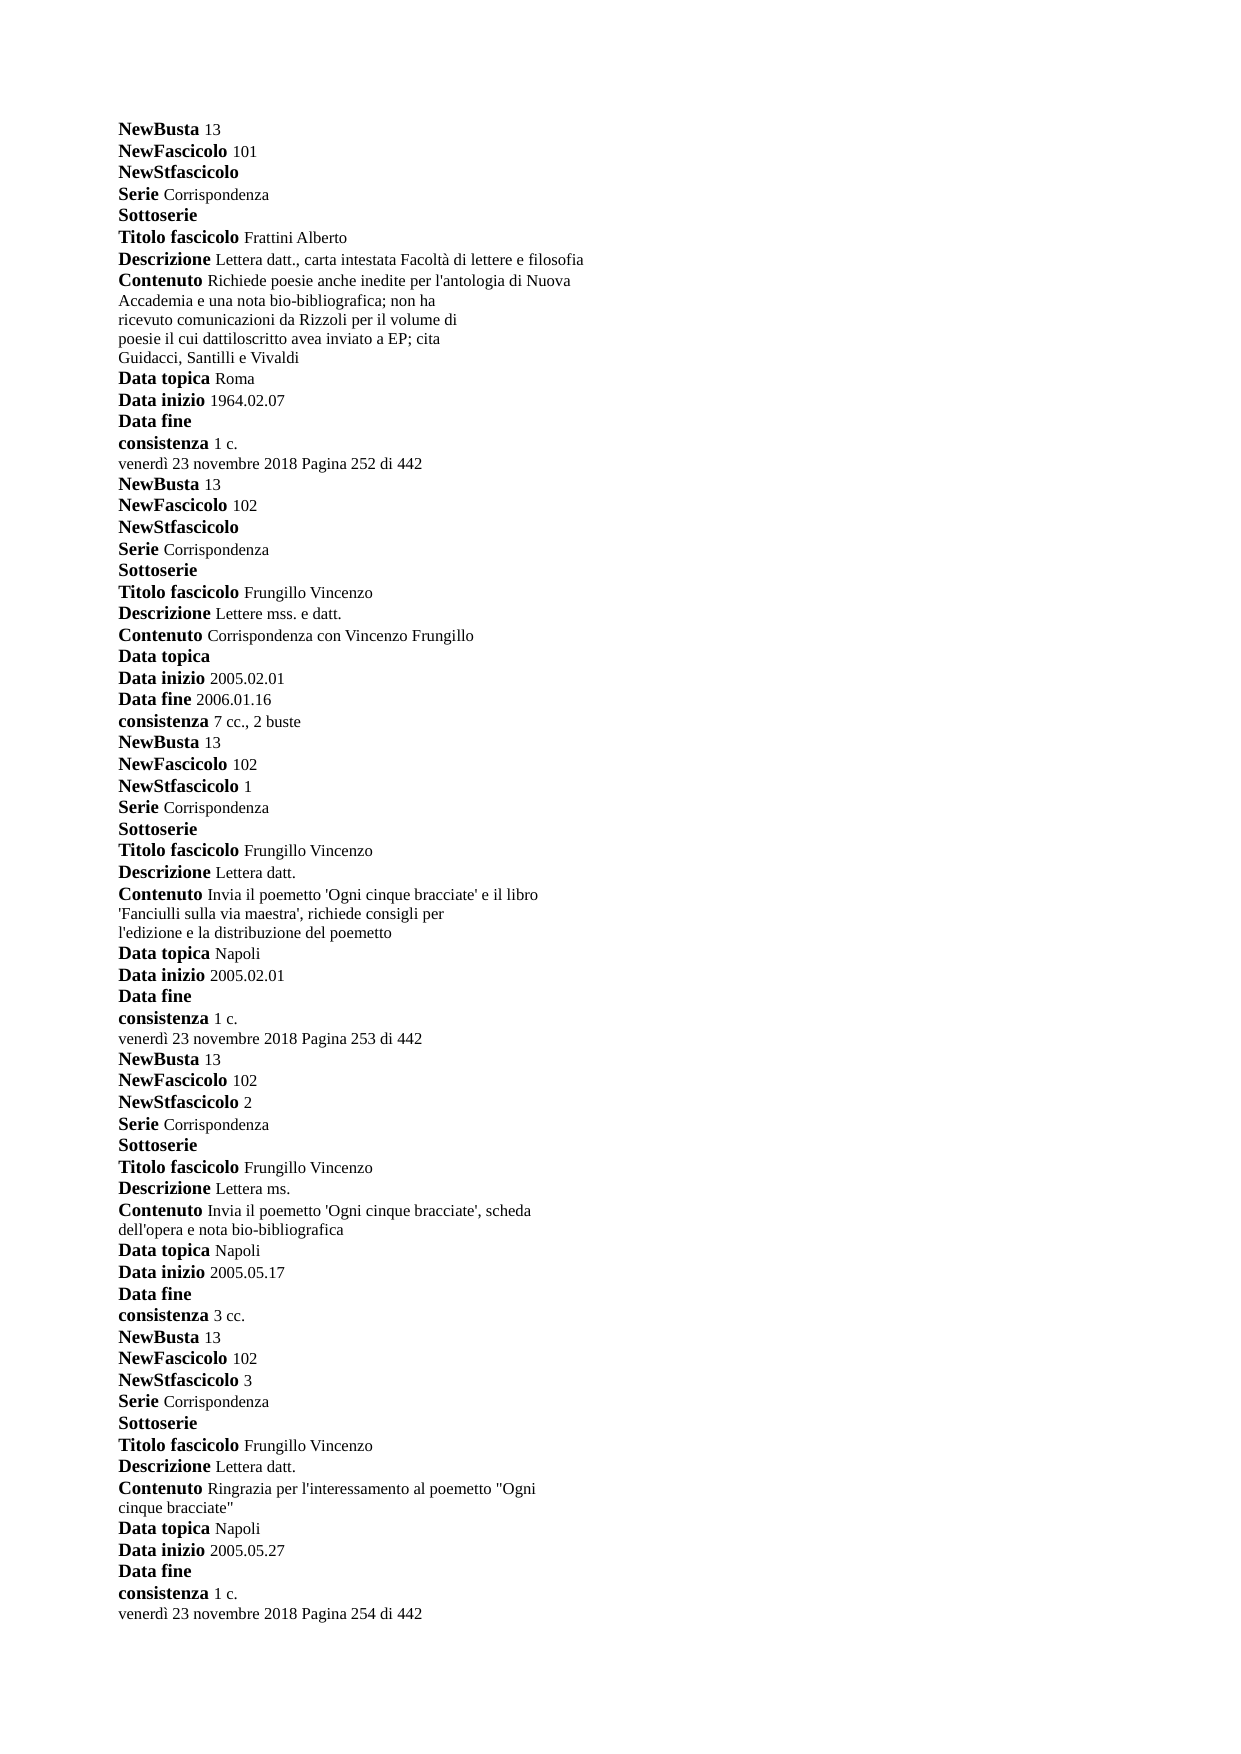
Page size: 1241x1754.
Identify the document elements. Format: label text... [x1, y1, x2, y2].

text Data inizio 2005.05.17 [118, 1261, 1122, 1282]
text Data topica Napoli [118, 1517, 1122, 1539]
text Titolo fascicolo Frattini Alberto [118, 226, 1122, 247]
text Serie Corrispondenza [118, 1112, 1122, 1134]
text NewFascicolo 102 [118, 1347, 1122, 1369]
text Accademia e una nota bio-bibliografica; non ha [118, 291, 1122, 310]
text Data fine [118, 410, 1122, 432]
text consistenza 1 c. [118, 1582, 1122, 1603]
text Guidacci, Santilli e Vivaldi [118, 348, 1122, 367]
text dell'opera e nota bio-bibliografica [118, 1220, 1122, 1239]
text Titolo fascicolo Frungillo Vincenzo [118, 581, 1122, 602]
text Data inizio 2005.05.27 [118, 1539, 1122, 1560]
text Data inizio 2005.02.01 [118, 667, 1122, 688]
text Contenuto Corrispondenza con Vincenzo Frungillo [118, 624, 1122, 645]
text NewBusta 13 [118, 473, 1122, 494]
text Serie Corrispondenza [118, 183, 1122, 204]
text NewFascicolo 102 [118, 753, 1122, 774]
text Data topica [118, 645, 1122, 667]
text Titolo fascicolo Frungillo Vincenzo [118, 839, 1122, 861]
text NewFascicolo 101 [118, 140, 1122, 161]
text Sottoserie [118, 818, 1122, 839]
text Data inizio 1964.02.07 [118, 389, 1122, 410]
text Descrizione Lettera datt., carta intestata Facoltà di lettere e filosofia [118, 247, 1122, 269]
text poesie il cui dattiloscritto avea inviato a EP; cita [118, 329, 1122, 348]
text Serie Corrispondenza [118, 1390, 1122, 1412]
text Descrizione Lettera ms. [118, 1177, 1122, 1199]
text Data topica Napoli [118, 1239, 1122, 1261]
text Data fine 2006.01.16 [118, 688, 1122, 710]
text Data fine [118, 985, 1122, 1007]
text venerdì 23 novembre 2018 Pagina 254 di 442 [118, 1603, 1122, 1623]
text NewBusta 13 [118, 1326, 1122, 1347]
text NewStfascicolo [118, 161, 1122, 183]
text Sottoserie [118, 1134, 1122, 1156]
text Contenuto Ringrazia per l'interessamento al poemetto "Ogni [118, 1477, 1122, 1498]
text NewBusta 13 [118, 1048, 1122, 1069]
text NewStfascicolo [118, 516, 1122, 537]
text l'edizione e la distribuzione del poemetto [118, 923, 1122, 942]
text venerdì 23 novembre 2018 Pagina 253 di 442 [118, 1028, 1122, 1048]
text Sottoserie [118, 559, 1122, 581]
text NewStfascicolo 3 [118, 1369, 1122, 1390]
text cinque bracciate" [118, 1498, 1122, 1517]
text Serie Corrispondenza [118, 796, 1122, 818]
text Sottoserie [118, 204, 1122, 226]
text Data inizio 2005.02.01 [118, 964, 1122, 985]
text ricevuto comunicazioni da Rizzoli per il volume di [118, 310, 1122, 329]
text Descrizione Lettera datt. [118, 861, 1122, 882]
text NewStfascicolo 1 [118, 774, 1122, 796]
text venerdì 23 novembre 2018 Pagina 252 di 442 [118, 453, 1122, 473]
text Contenuto Richiede poesie anche inedite per l'antologia di Nuova [118, 269, 1122, 291]
text consistenza 3 cc. [118, 1304, 1122, 1326]
text NewBusta 13 [118, 731, 1122, 753]
text NewStfascicolo 2 [118, 1091, 1122, 1112]
text Contenuto Invia il poemetto 'Ogni cinque bracciate' e il libro [118, 882, 1122, 904]
text Data fine [118, 1282, 1122, 1304]
text Contenuto Invia il poemetto 'Ogni cinque bracciate', scheda [118, 1199, 1122, 1220]
text Descrizione Lettera datt. [118, 1455, 1122, 1477]
text Titolo fascicolo Frungillo Vincenzo [118, 1156, 1122, 1177]
text consistenza 1 c. [118, 1007, 1122, 1028]
text Data fine [118, 1560, 1122, 1582]
text consistenza 7 cc., 2 buste [118, 710, 1122, 731]
text NewBusta 13 [118, 118, 1122, 140]
text Sottoserie [118, 1412, 1122, 1433]
text Serie Corrispondenza [118, 537, 1122, 559]
text NewFascicolo 102 [118, 494, 1122, 516]
text Data topica Napoli [118, 942, 1122, 964]
text Data topica Roma [118, 367, 1122, 389]
text Descrizione Lettere mss. e datt. [118, 602, 1122, 624]
text 'Fanciulli sulla via maestra', richiede consigli per [118, 904, 1122, 923]
text NewFascicolo 102 [118, 1069, 1122, 1091]
text Titolo fascicolo Frungillo Vincenzo [118, 1433, 1122, 1455]
text consistenza 1 c. [118, 432, 1122, 453]
